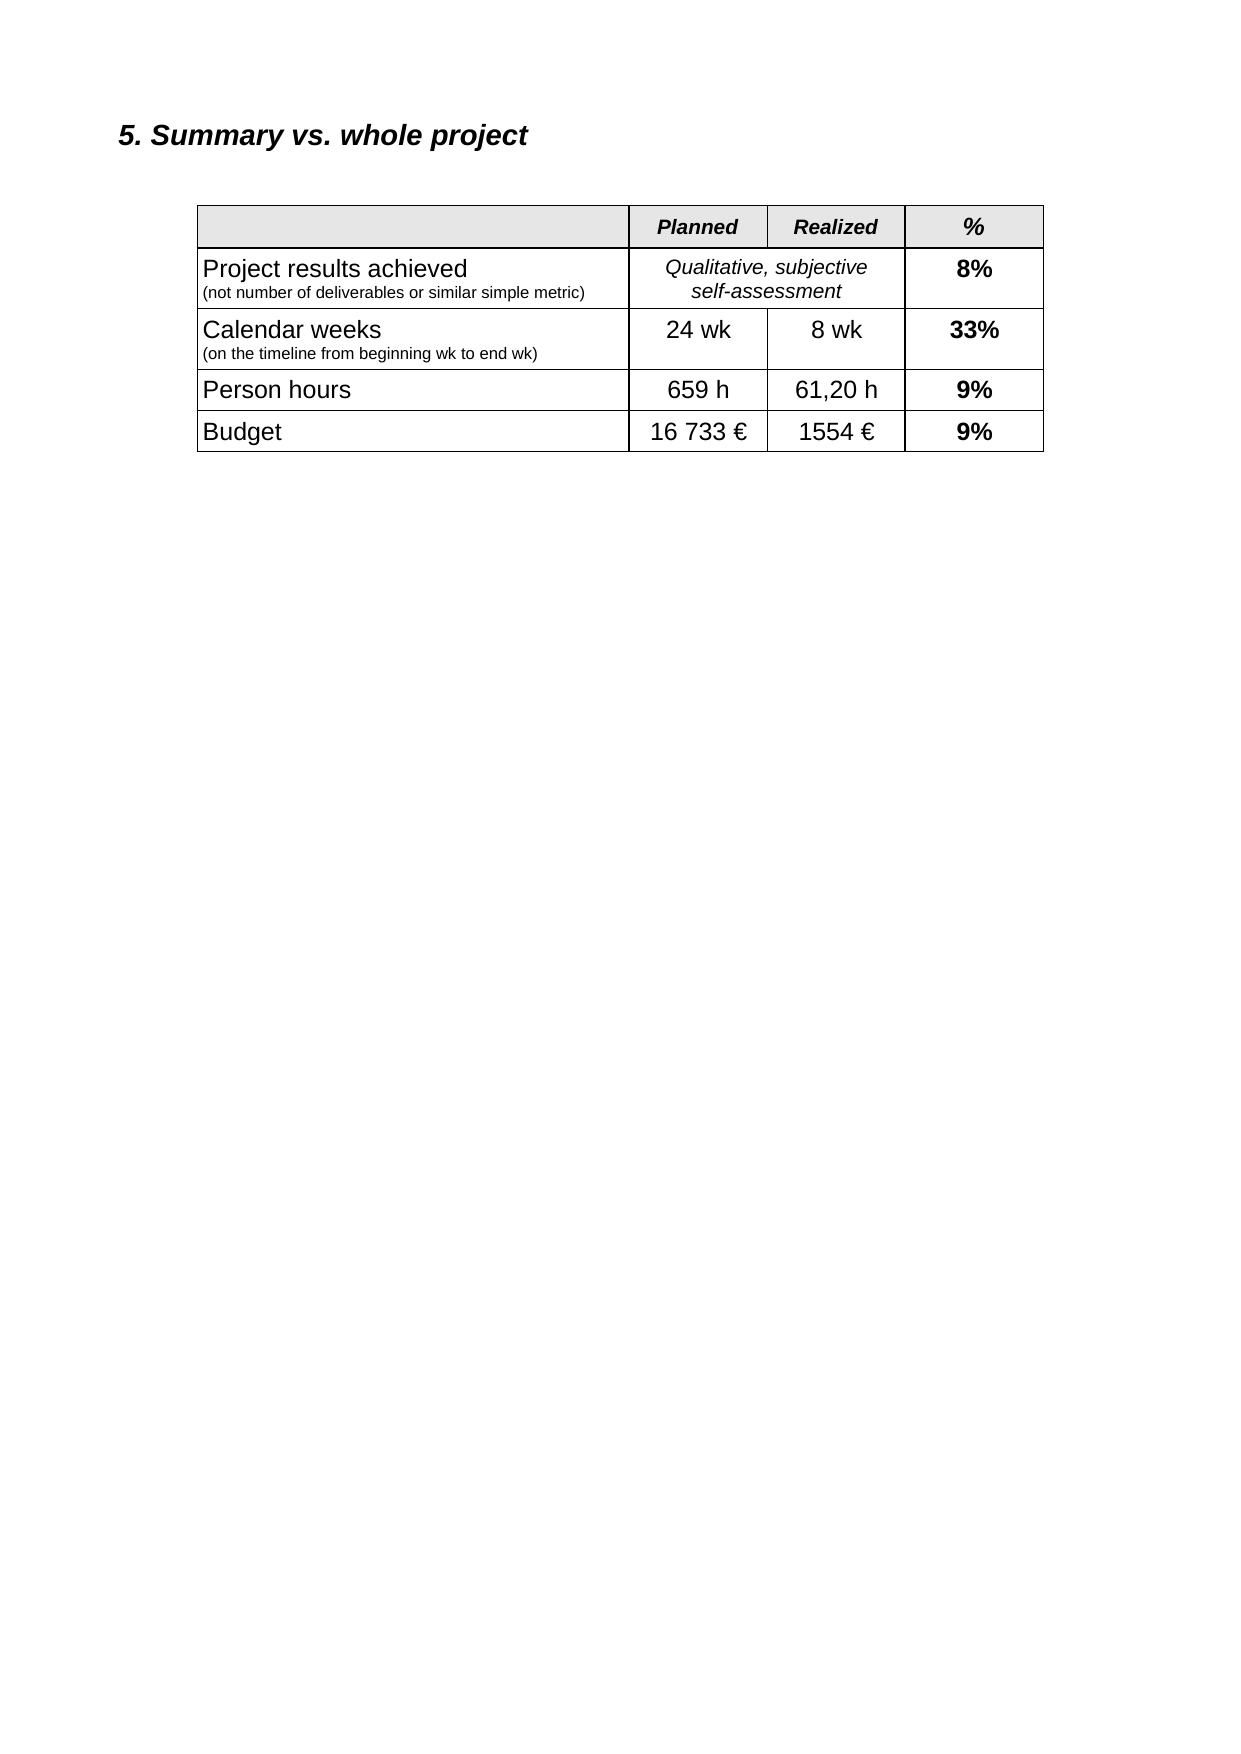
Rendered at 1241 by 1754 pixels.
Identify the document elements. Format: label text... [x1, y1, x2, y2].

table_cell Budget [198, 411, 628, 451]
table_cell Qualitative, subjective self-assessment [630, 249, 904, 308]
table_header % [906, 206, 1043, 247]
table_cell 1554 € [768, 411, 904, 451]
table_header Planned [630, 206, 767, 247]
table_cell 16 733 € [630, 411, 767, 451]
table_cell 9% [906, 411, 1043, 451]
table_cell 8 wk [768, 309, 904, 368]
table_header Realized [768, 206, 904, 247]
table_cell Project results achieved (not number of deliverables or similar simple metric) [198, 249, 628, 308]
table_cell 33% [906, 309, 1043, 368]
table_cell 8% [906, 249, 1043, 308]
table_cell 24 wk [630, 309, 767, 368]
table_cell 9% [906, 370, 1043, 410]
table_cell Calendar weeks (on the timeline from beginning wk to end wk) [198, 309, 628, 368]
table_cell 659 h [630, 370, 767, 410]
subtitle 5. Summary vs. whole project [118, 118, 1122, 152]
table_cell 61,20 h [768, 370, 904, 410]
table_header [198, 206, 628, 247]
table_cell Person hours [198, 370, 628, 410]
